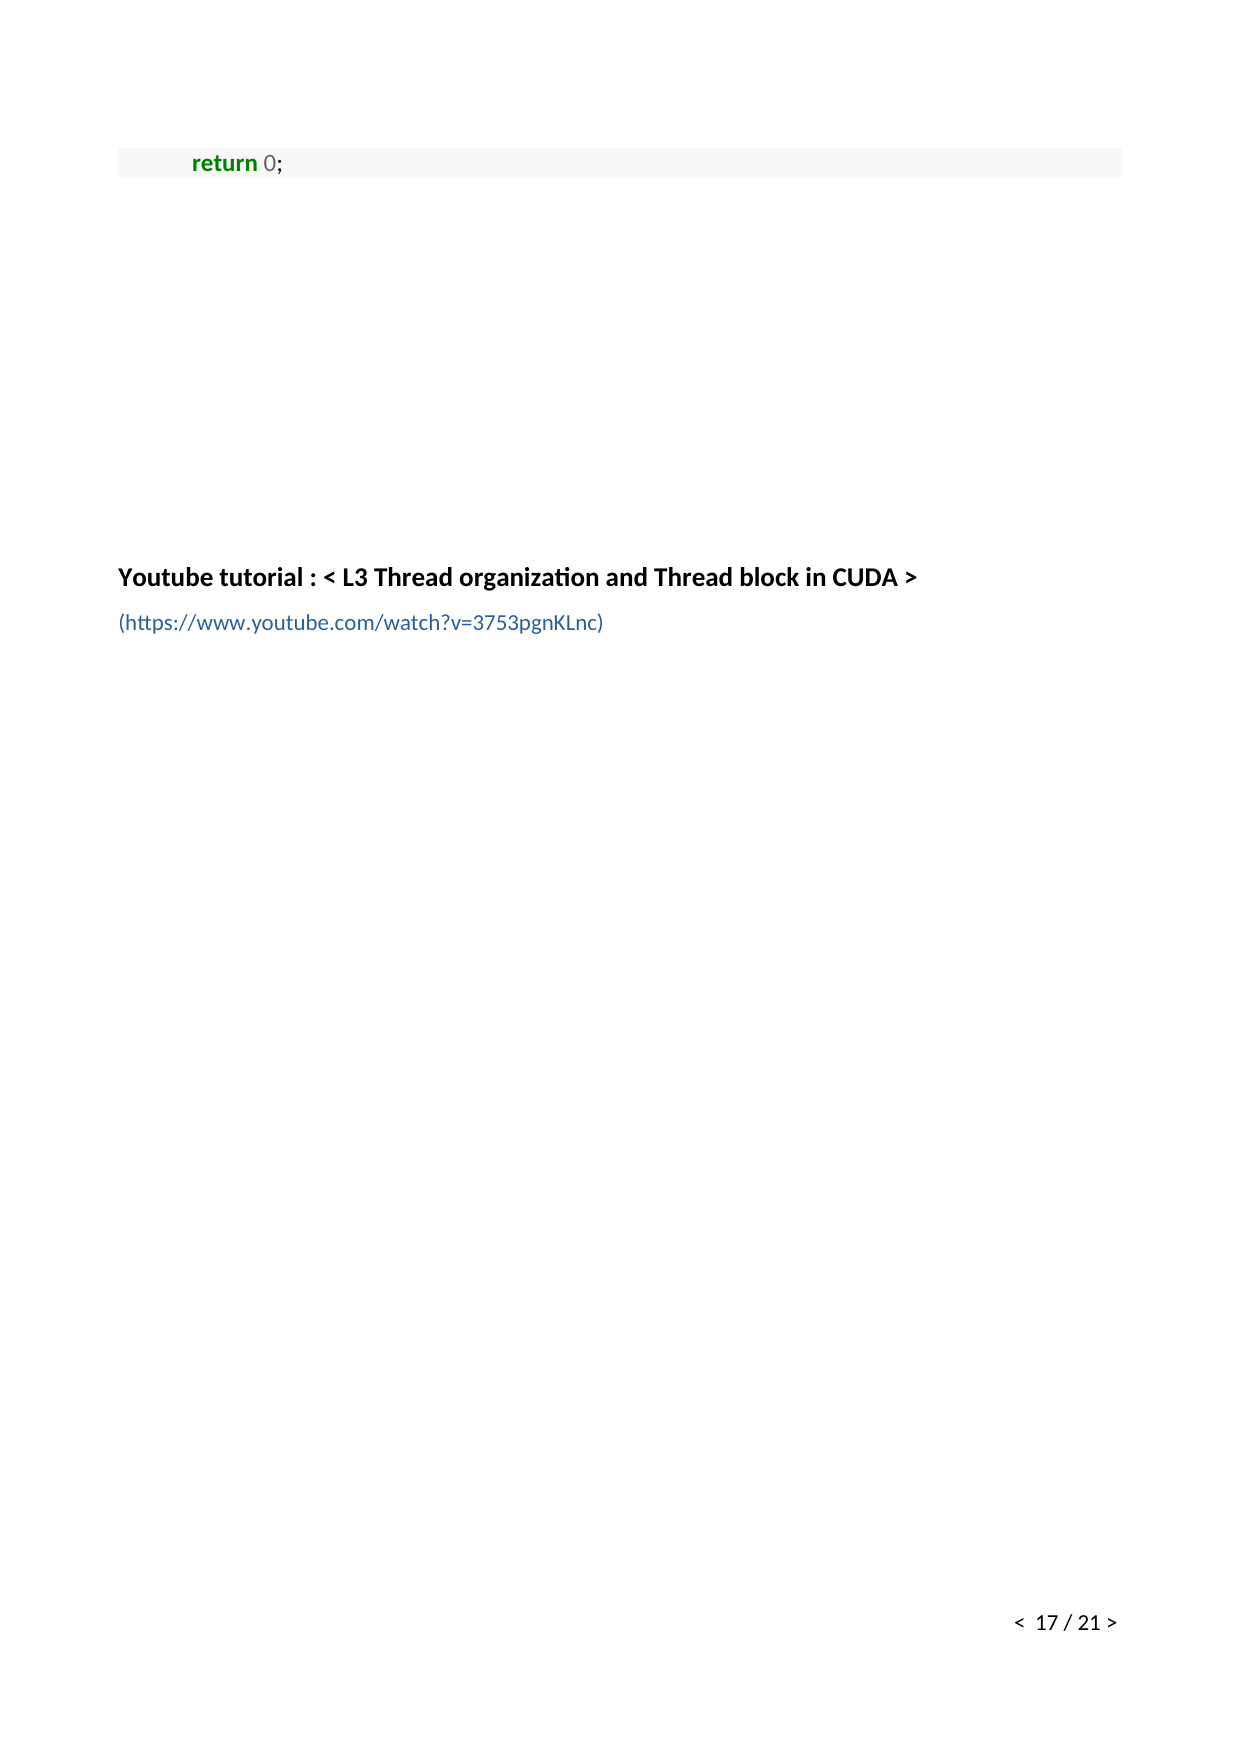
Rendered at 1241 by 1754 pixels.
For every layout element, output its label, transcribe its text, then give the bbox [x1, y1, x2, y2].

subtitle Youtube tutorial : < L3 Thread organization and Thread block in CUDA > [118, 561, 1122, 593]
text return 0; [118, 148, 1122, 178]
text (https://www.youtube.com/watch?v=3753pgnKLnc) [118, 608, 1122, 636]
